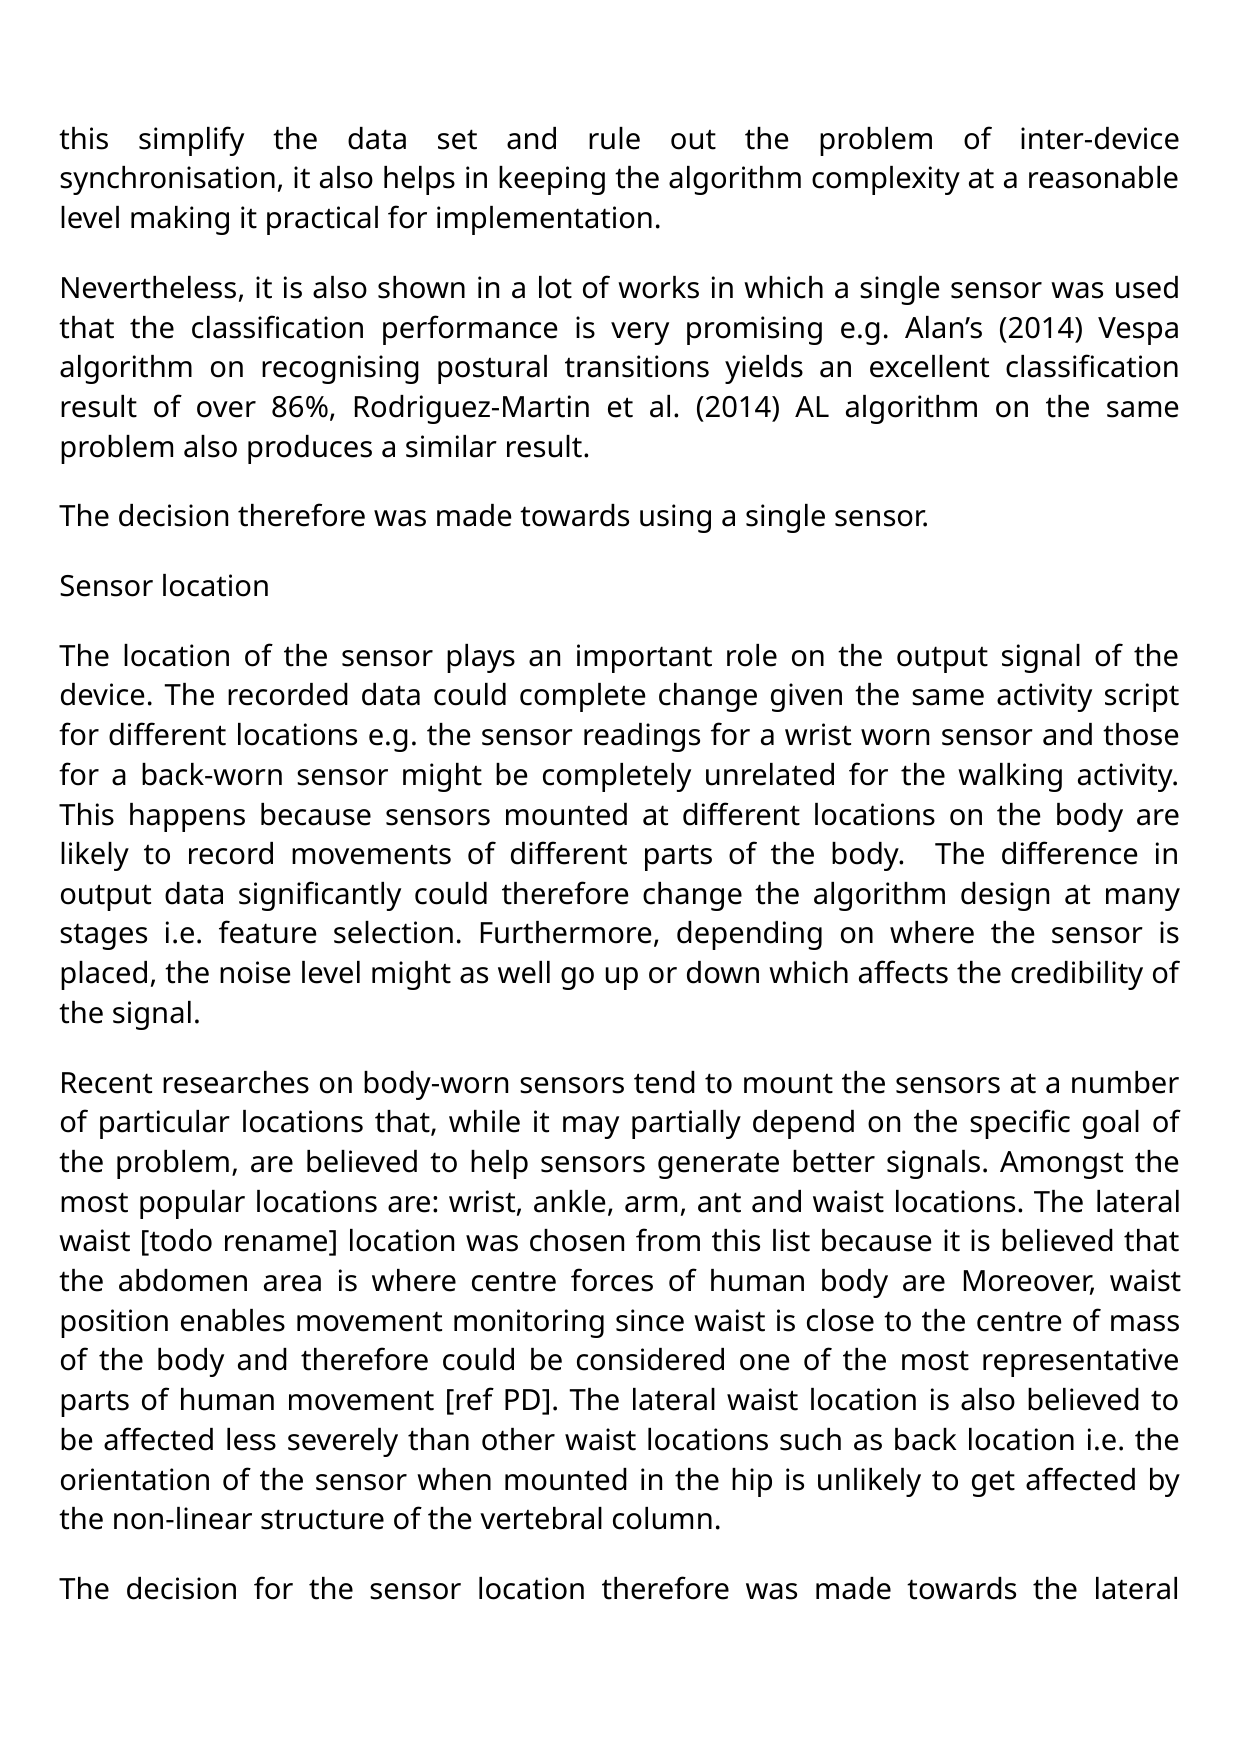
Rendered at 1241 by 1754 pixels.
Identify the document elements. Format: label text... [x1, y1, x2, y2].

text The decision therefore was made towards using a single sensor. [59, 496, 1181, 535]
text Recent researches on body-worn sensors tend to mount the sensors at a number of particular locations that, while it may partially depend on the specific goal of the problem, are believed to help sensors generate better signals. Amongst the most popular locations are: wrist, ankle, arm, ant and waist locations. The lateral waist [todo rename] location was chosen from this list because it is believed that the abdomen area is where centre forces of human body are Moreover, waist position enables movement monitoring since waist is close to the centre of mass of the body and therefore could be considered one of the most representative parts of human movement [ref PD]. The lateral waist location is also believed to be affected less severely than other waist locations such as back location i.e. the orientation of the sensor when mounted in the hip is unlikely to get affected by the non-linear structure of the vertebral column. [59, 1062, 1181, 1538]
text this simplify the data set and rule out the problem of inter-device synchronisation, it also helps in keeping the algorithm complexity at a reasonable level making it practical for implementation. [59, 118, 1181, 237]
text Nevertheless, it is also shown in a lot of works in which a single sensor was used that the classification performance is very promising e.g. Alan’s (2014) Vespa algorithm on recognising postural transitions yields an excellent classification result of over 86%, Rodriguez-Martin et al. (2014) AL algorithm on the same problem also produces a similar result. [59, 267, 1181, 466]
text Sensor location [59, 565, 1181, 605]
text The location of the sensor plays an important role on the output signal of the device. The recorded data could complete change given the same activity script for different locations e.g. the sensor readings for a wrist worn sensor and those for a back-worn sensor might be completely unrelated for the walking activity. This happens because sensors mounted at different locations on the body are likely to record movements of different parts of the body. The difference in output data significantly could therefore change the algorithm design at many stages i.e. feature selection. Furthermore, depending on where the sensor is placed, the noise level might as well go up or down which affects the credibility of the signal. [59, 635, 1181, 1032]
text The decision for the sensor location therefore was made towards the lateral [59, 1568, 1181, 1608]
